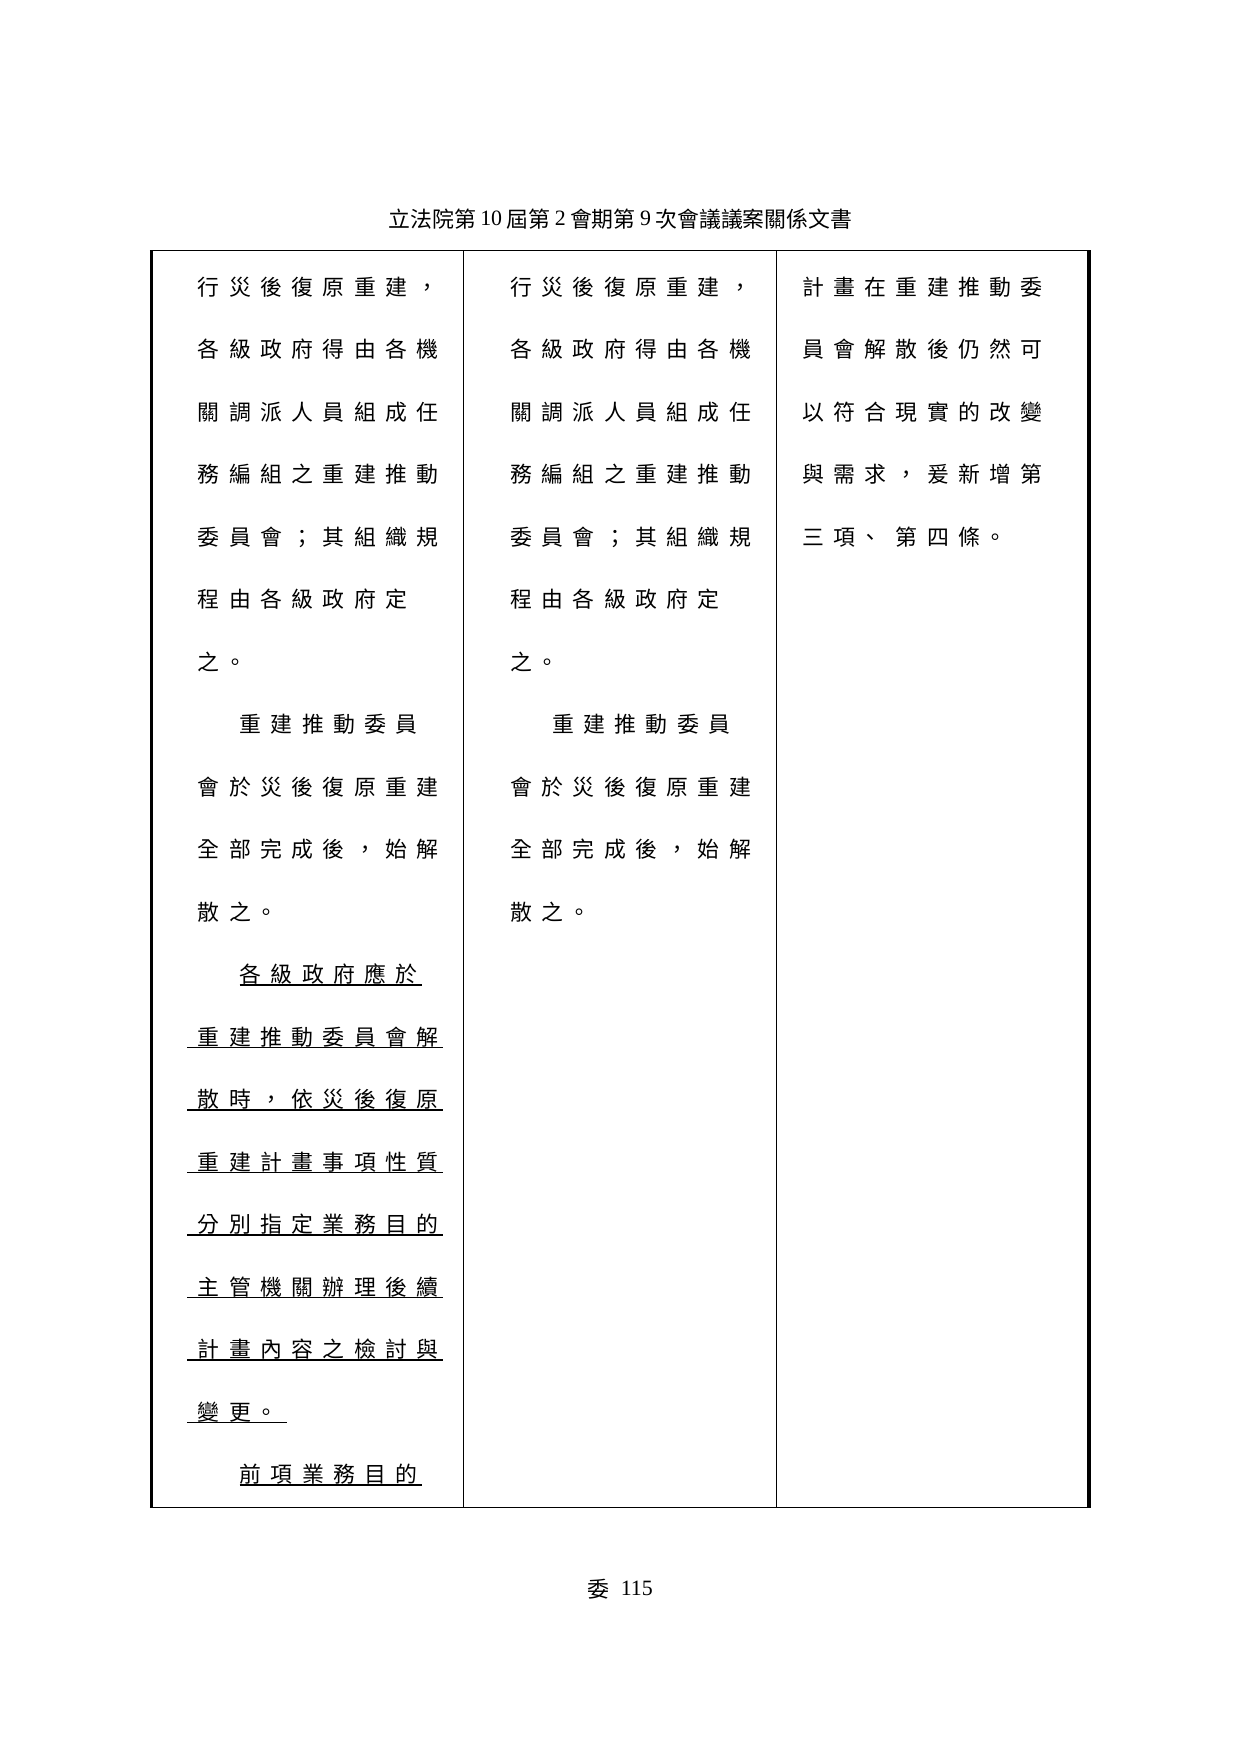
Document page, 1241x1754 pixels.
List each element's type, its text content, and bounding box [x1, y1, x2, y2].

table_cell 行災後復原重建，各級政府得由各機關調派人員組成任務編組之重建推動委員會；其組織規程由各級政府定之。 重建推動委員會於災後復原重建全部完成後，始解散之。 各級政府應於重建推動委員會解散時，依災後復原重建計畫事項性質分別指定業務目的主管機關辦理後續計畫內容之檢討與變更。 前項業務目的 [153, 251, 463, 1507]
table_cell 行災後復原重建，各級政府得由各機關調派人員組成任務編組之重建推動委員會；其組織規程由各級政府定之。 重建推動委員會於災後復原重建全部完成後，始解散之。 [464, 251, 776, 1507]
table_cell 計畫在重建推動委員會解散後仍然可以符合現實的改變與需求，爰新增第三項、第四條。 [777, 251, 1087, 1507]
